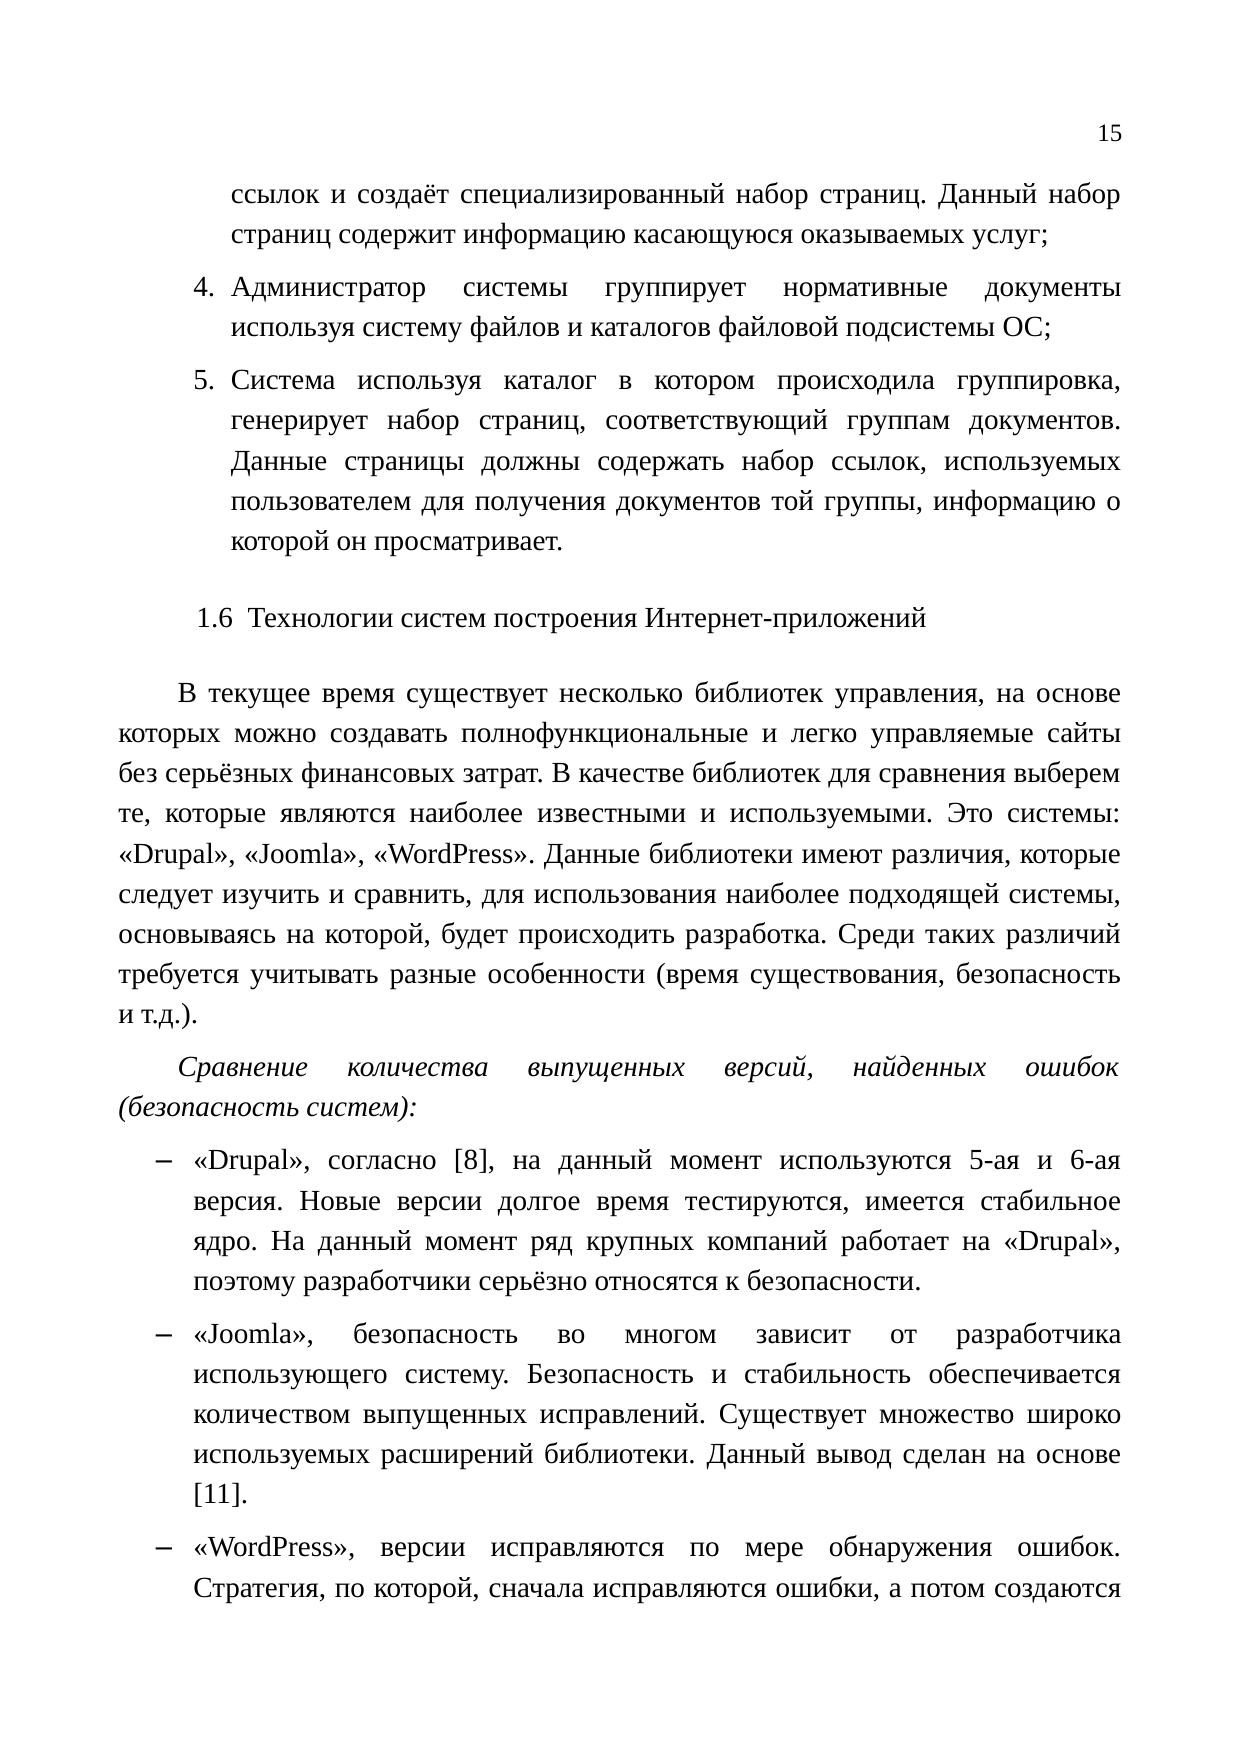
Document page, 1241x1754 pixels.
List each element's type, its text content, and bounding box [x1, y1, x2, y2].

list Система используя каталог в котором происходила группировка, генерирует набор страниц, соответствующий группам документов. Данные страницы должны содержать набор ссылок, используемых пользователем для получения документов той группы, информацию о которой он просматривает. [193, 362, 1122, 557]
list «Joomla», безопасность во многом зависит от разработчика использующего систему. Безопасность и стабильность обеспечивается количеством выпущенных исправлений. Существует множество широко используемых расширений библиотеки. Данный вывод сделан на основе [11]. [156, 1316, 1122, 1510]
list Администратор системы группирует нормативные документы используя систему файлов и каталогов файловой подсистемы ОС; [193, 269, 1122, 343]
list ссылок и создаёт специализированный набор страниц. Данный набор страниц содержит информацию касающуюся оказываемых услуг; [193, 176, 1122, 250]
list «WordPress», версии исправляются по мере обнаружения ошибок. Стратегия, по которой, сначала исправляются ошибки, а потом создаются [156, 1529, 1122, 1603]
text Сравнение количества выпущенных версий, найденных ошибок (безопасность систем): [118, 1049, 1122, 1123]
text В текущее время существует несколько библиотек управления, на основе которых можно создавать полнофункциональные и легко управляемые сайты без серьёзных финансовых затрат. В качестве библиотек для сравнения выберем те, которые являются наиболее известными и используемыми. Это системы: «Drupal», «Joomla», «WordPress». Данные библиотеки имеют различия, которые следует изучить и сравнить, для использования наиболее подходящей системы, основываясь на которой, будет происходить разработка. Среди таких различий требуется учитывать разные особенности (время существования, безопасность и т.д.). [118, 675, 1122, 1030]
subtitle Технологии систем построения Интернет-приложений [118, 601, 1122, 634]
list «Drupal», согласно [8], на данный момент используются 5-ая и 6-ая версия. Новые версии долгое время тестируются, имеется стабильное ядро. На данный момент ряд крупных компаний работает на «Drupal», поэтому разработчики серьёзно относятся к безопасности. [156, 1142, 1122, 1297]
